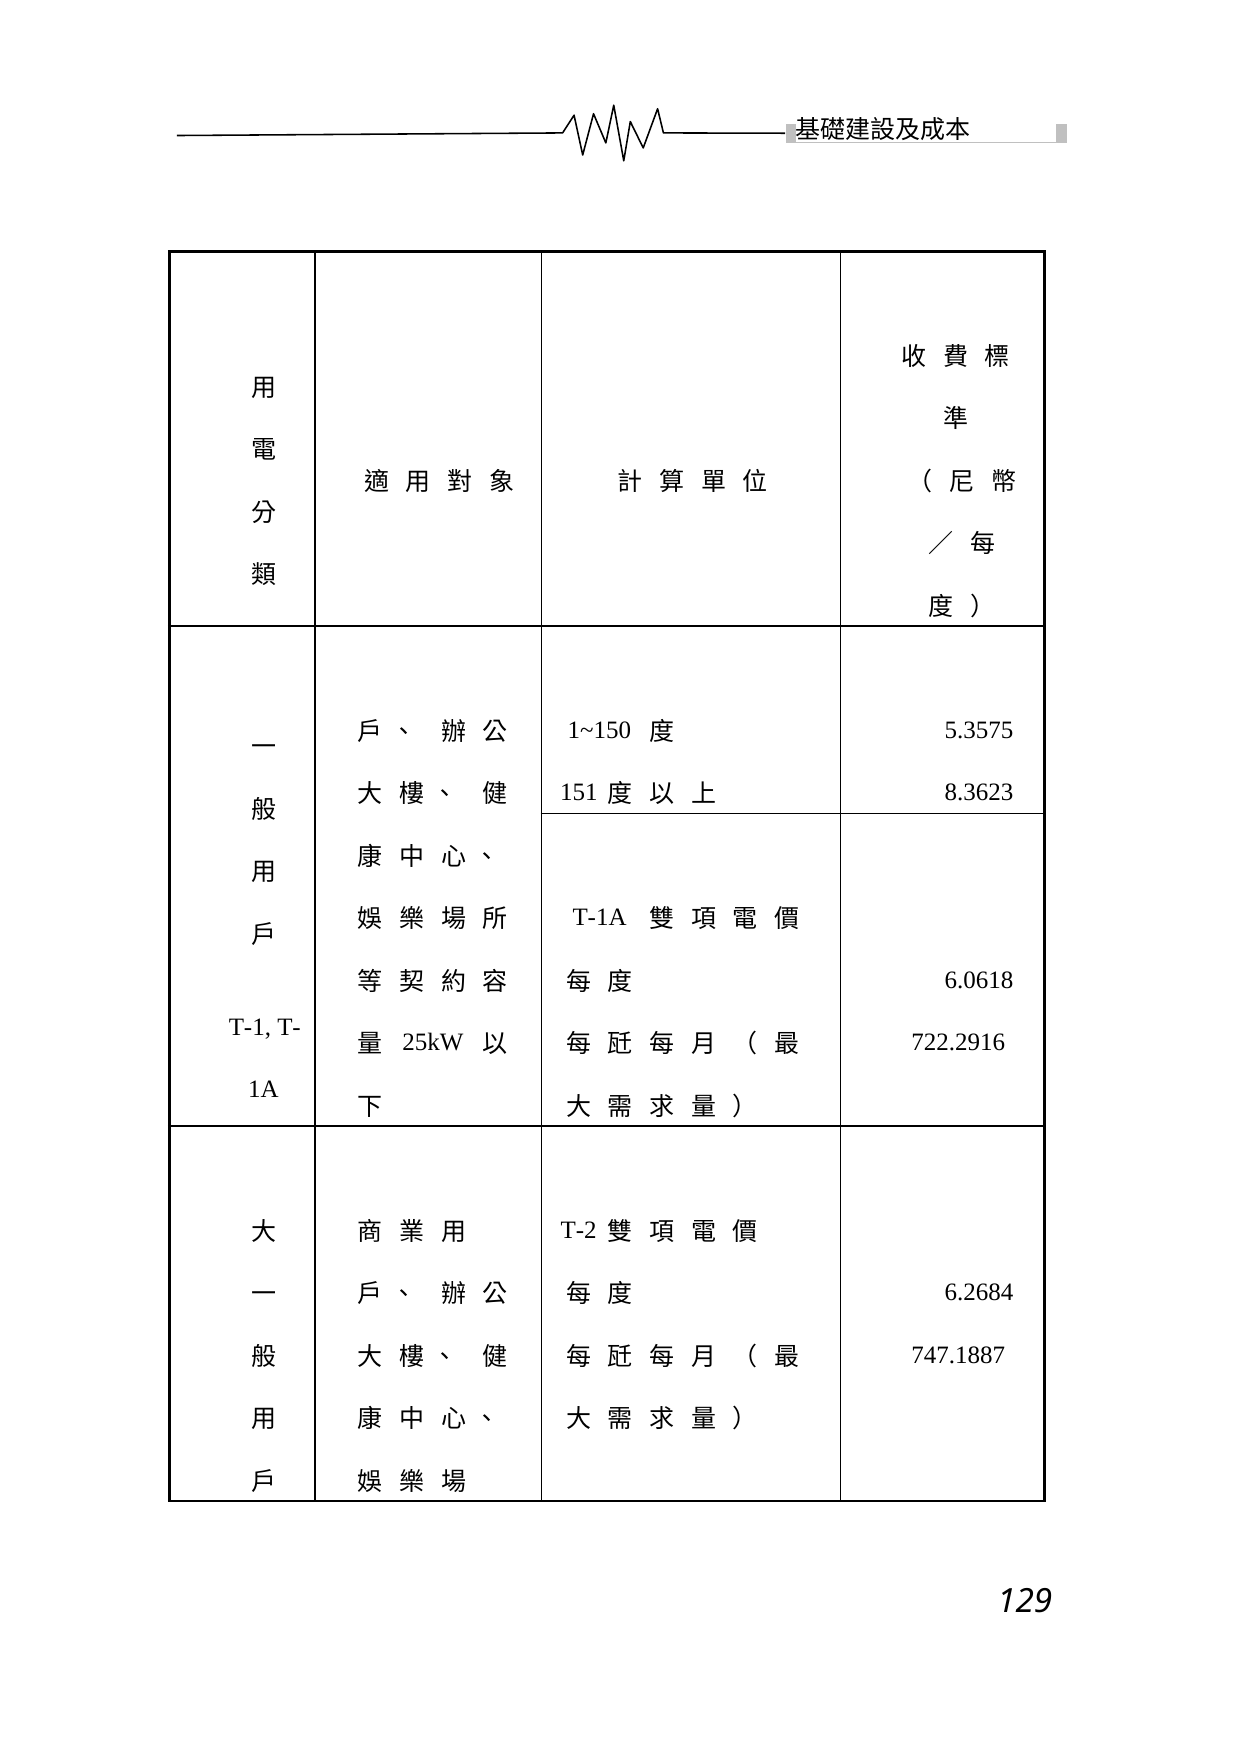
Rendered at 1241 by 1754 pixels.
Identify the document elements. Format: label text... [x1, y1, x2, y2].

table_cell 1~150度 151度以上 [542, 627, 840, 813]
table_cell T-1A雙項電價 每度 每瓩每月（最大需求量） [542, 814, 840, 1125]
table_cell 5.3575 8.3623 [841, 627, 1043, 813]
table_header 收費標準 （尼幣／每度） [841, 253, 1043, 625]
table_cell T-2雙項電價 每度 每瓩每月（最大需求量） [542, 1127, 840, 1500]
table_cell 商業用戶、辦公大樓、健康中心、娛樂場 [316, 1127, 541, 1500]
table_cell 6.2684 747.1887 [841, 1127, 1043, 1500]
table_cell 大一般用戶 [171, 1127, 314, 1500]
table_cell 一般用戶 T-1, T-1A [171, 627, 314, 1125]
table_header 適用對象 [316, 253, 541, 625]
table_cell 戶、辦公大樓、健康中心、娛樂場所等契約容量25kW以下 [316, 627, 541, 1125]
table_header 用電分類 [171, 253, 314, 625]
table_header 計算單位 [542, 253, 840, 625]
table_cell 6.0618 722.2916 [841, 814, 1043, 1125]
